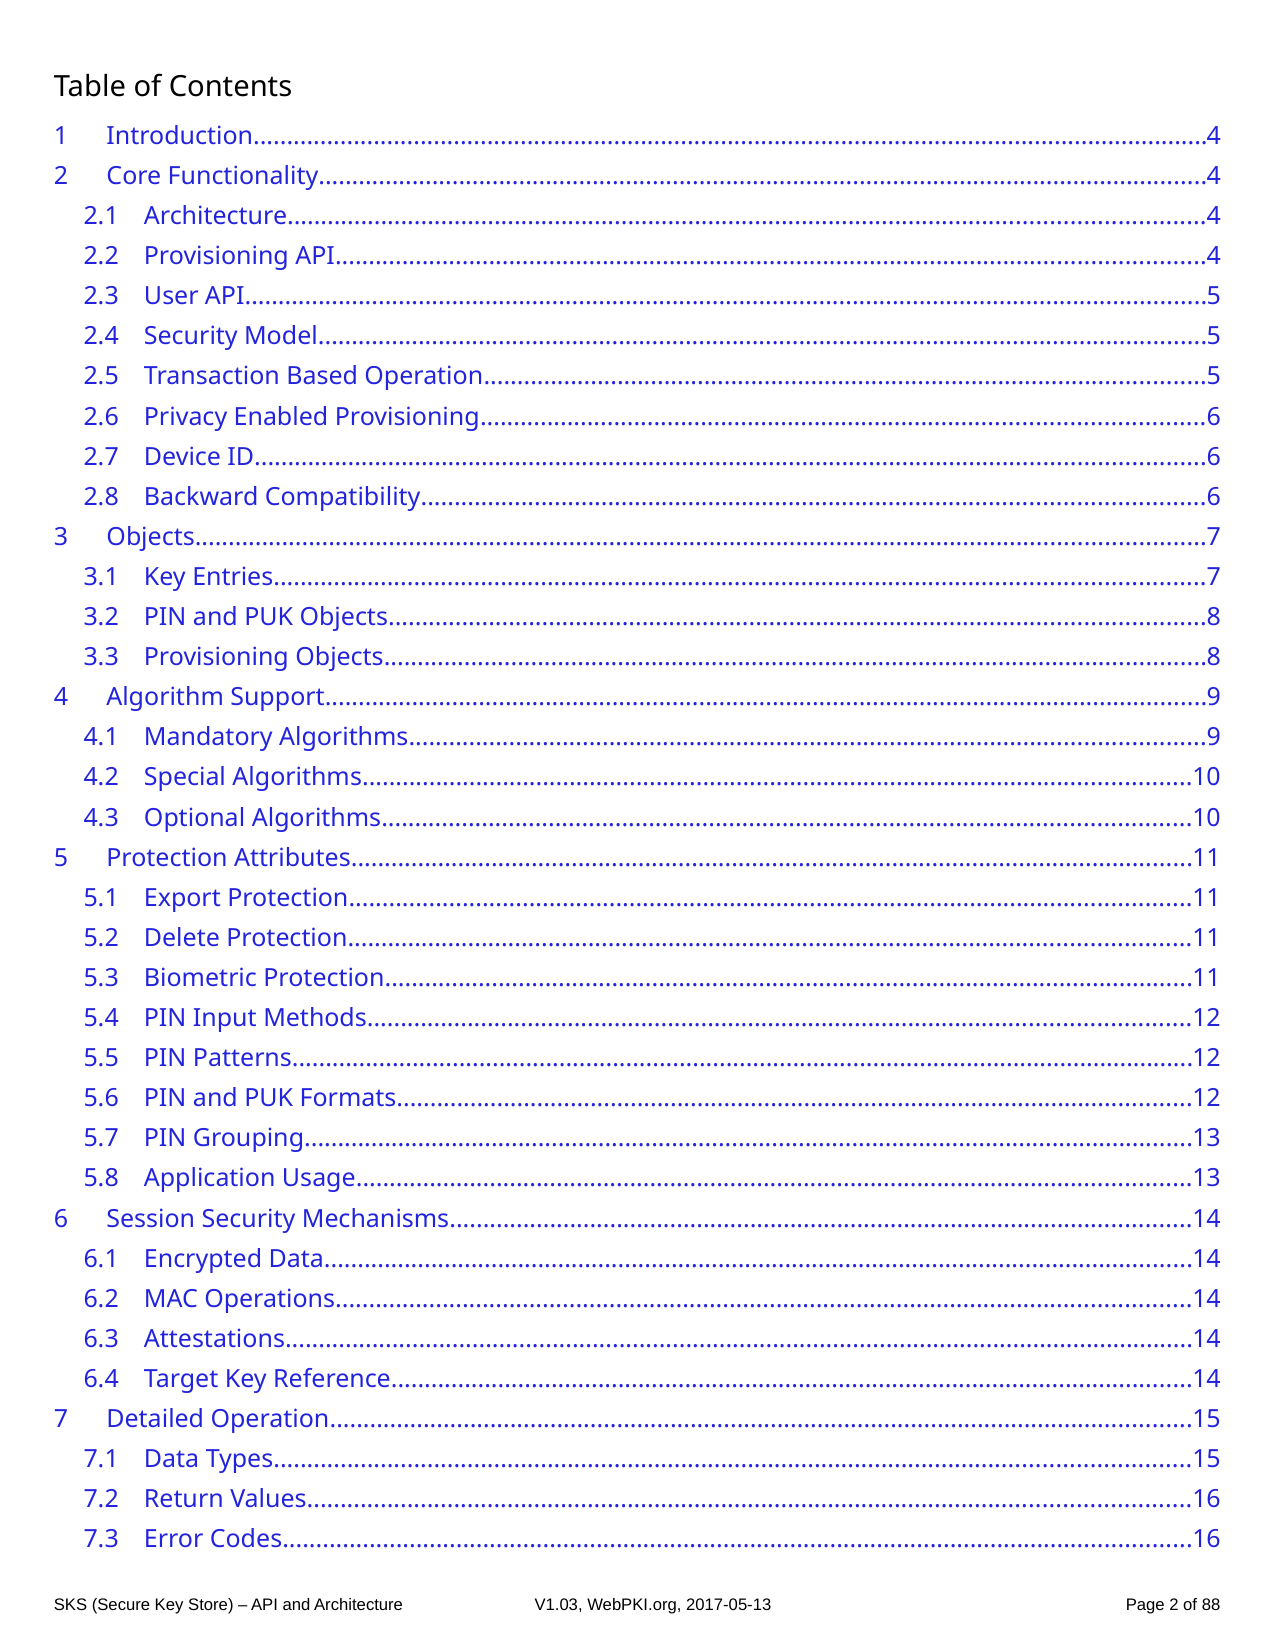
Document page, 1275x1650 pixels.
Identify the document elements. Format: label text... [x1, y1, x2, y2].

text 2.1 Architecture 4 [83, 198, 1221, 232]
text 2.7 Device ID 6 [83, 438, 1221, 472]
text 6.2 MAC Operations 14 [83, 1280, 1221, 1314]
text 5.3 Biometric Protection 11 [83, 959, 1221, 994]
subtitle 3 Objects 7 [54, 518, 1221, 552]
text 4.1 Mandatory Algorithms 9 [83, 719, 1221, 753]
text 5.1 Export Protection 11 [83, 879, 1221, 913]
text 7.2 Return Values 16 [83, 1481, 1221, 1515]
text 7.3 Error Codes 16 [83, 1521, 1221, 1555]
text 2.4 Security Model 5 [83, 318, 1221, 352]
subtitle 5 Protection Attributes 11 [54, 839, 1221, 873]
text 5.8 Application Usage 13 [83, 1160, 1221, 1194]
text 5.5 PIN Patterns 12 [83, 1040, 1221, 1074]
text 3.1 Key Entries 7 [83, 558, 1221, 593]
text 3.3 Provisioning Objects 8 [83, 639, 1221, 673]
text 6.3 Attestations 14 [83, 1321, 1221, 1354]
text 7.1 Data Types 15 [83, 1441, 1221, 1475]
text 2.8 Backward Compatibility 6 [83, 478, 1221, 512]
text 6.1 Encrypted Data 14 [83, 1240, 1221, 1274]
text 6.4 Target Key Reference 14 [83, 1361, 1221, 1395]
text 2.6 Privacy Enabled Provisioning 6 [83, 398, 1221, 432]
subtitle 4 Algorithm Support 9 [54, 679, 1221, 713]
subtitle 6 Session Security Mechanisms 14 [54, 1200, 1221, 1234]
text 2.5 Transaction Based Operation 5 [83, 358, 1221, 392]
text 2.3 User API 5 [83, 278, 1221, 312]
text 4.3 Optional Algorithms 10 [83, 799, 1221, 833]
subtitle 2 Core Functionality 4 [54, 157, 1221, 192]
text 4.2 Special Algorithms 10 [83, 759, 1221, 793]
text 5.2 Delete Protection 11 [83, 919, 1221, 953]
text 3.2 PIN and PUK Objects 8 [83, 599, 1221, 633]
text 5.6 PIN and PUK Formats 12 [83, 1080, 1221, 1114]
text 5.7 PIN Grouping 13 [83, 1120, 1221, 1154]
subtitle Table of Contents [54, 66, 1221, 105]
text 2.2 Provisioning API 4 [83, 238, 1221, 272]
subtitle 1 Introduction 4 [54, 117, 1221, 151]
text 5.4 PIN Input Methods 12 [83, 1000, 1221, 1034]
subtitle 7 Detailed Operation 15 [54, 1401, 1221, 1435]
